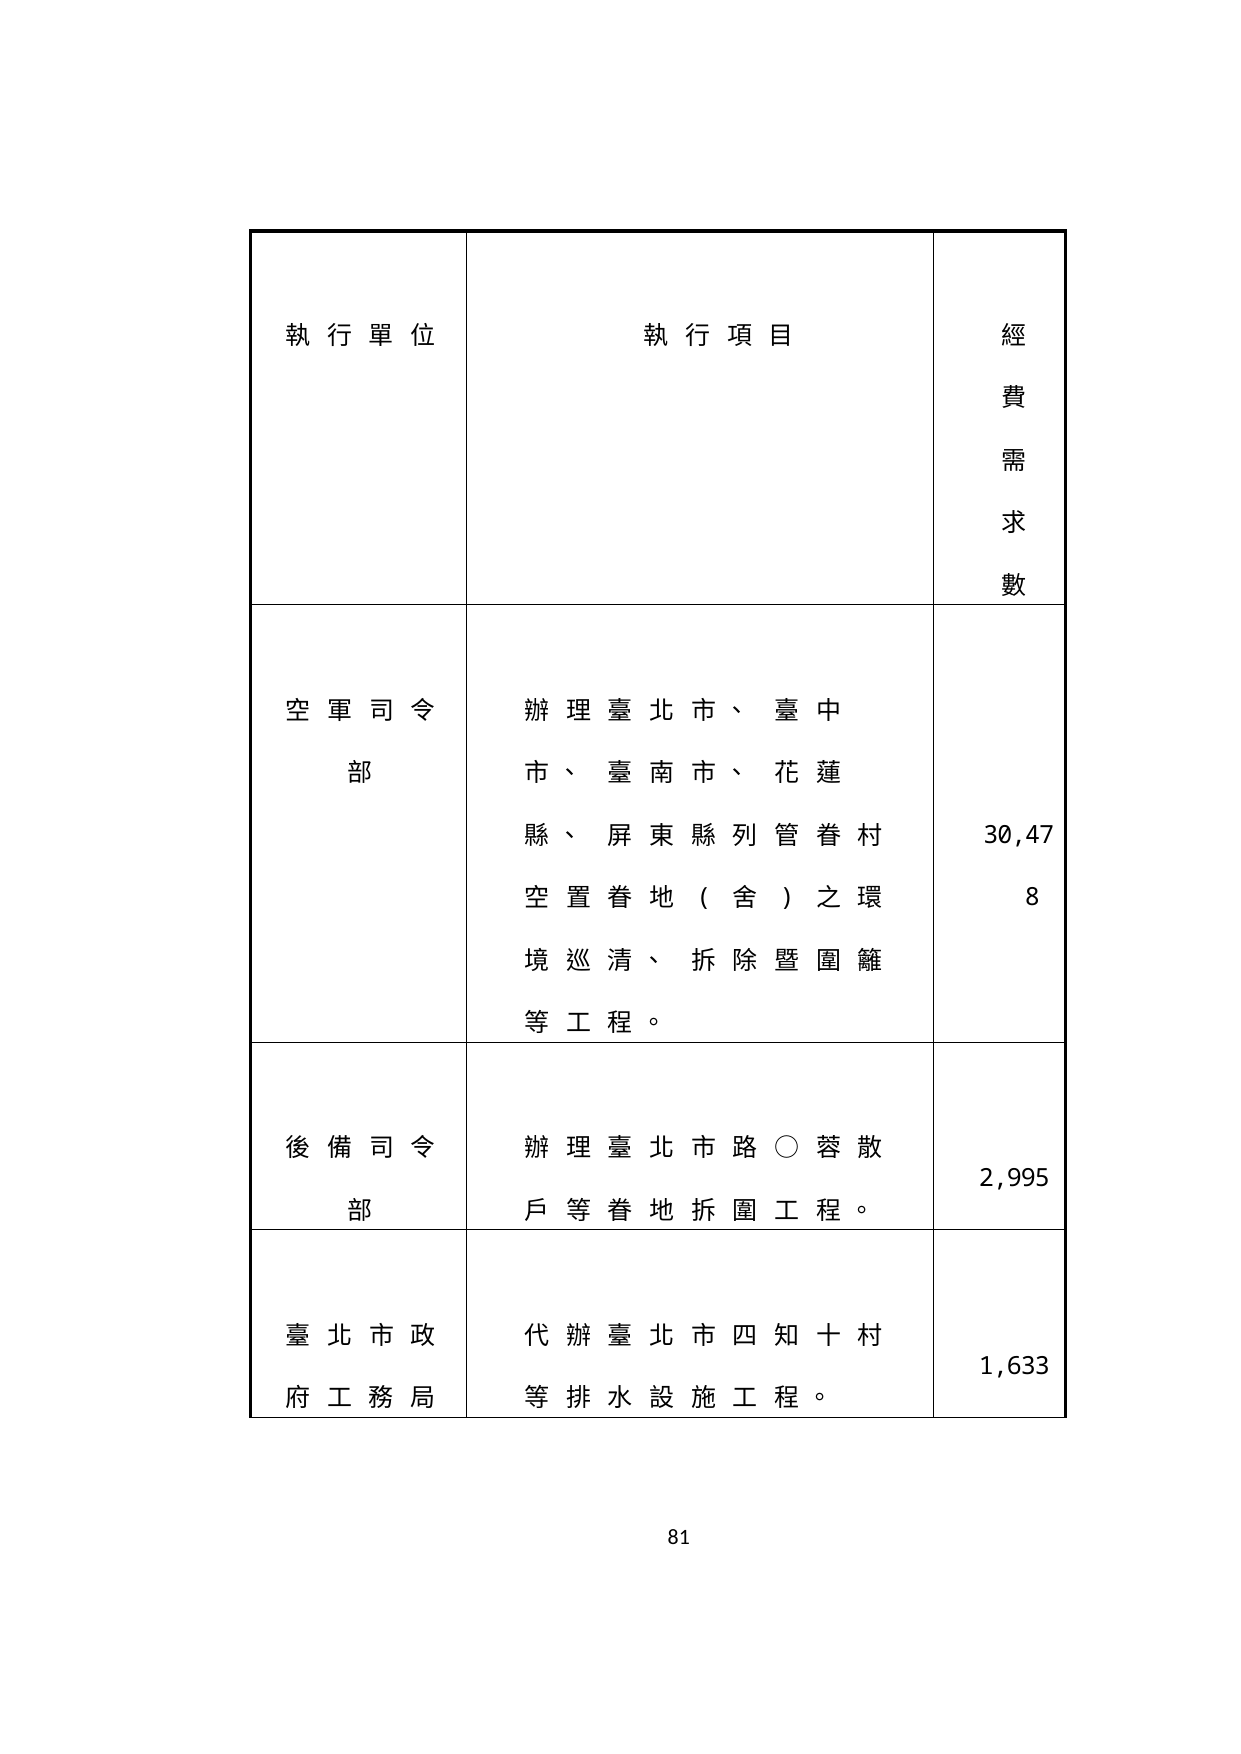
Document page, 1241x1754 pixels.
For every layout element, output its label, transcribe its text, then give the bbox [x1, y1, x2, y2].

table_cell 後備司令部 [252, 1043, 466, 1229]
table_header 經費 需求數 [934, 233, 1064, 604]
table_cell 辦理臺北市路○蓉散戶等眷地拆圍工程。 [467, 1043, 933, 1229]
table_cell 辦理臺北市、臺中市、臺南市、花蓮縣、屏東縣列管眷村空置眷地(舍)之環境巡清、拆除暨圍籬等工程。 [467, 605, 933, 1042]
table_cell 臺北市政府工務局 [252, 1230, 466, 1417]
table_cell 1,633 [934, 1230, 1064, 1417]
table_cell 30,478 [934, 605, 1064, 1042]
table_cell 空軍司令部 [252, 605, 466, 1042]
table_header 執行項目 [467, 233, 933, 604]
table_header 執行單位 [252, 233, 466, 604]
table_cell 2,995 [934, 1043, 1064, 1229]
table_cell 代辦臺北市四知十村等排水設施工程。 [467, 1230, 933, 1417]
